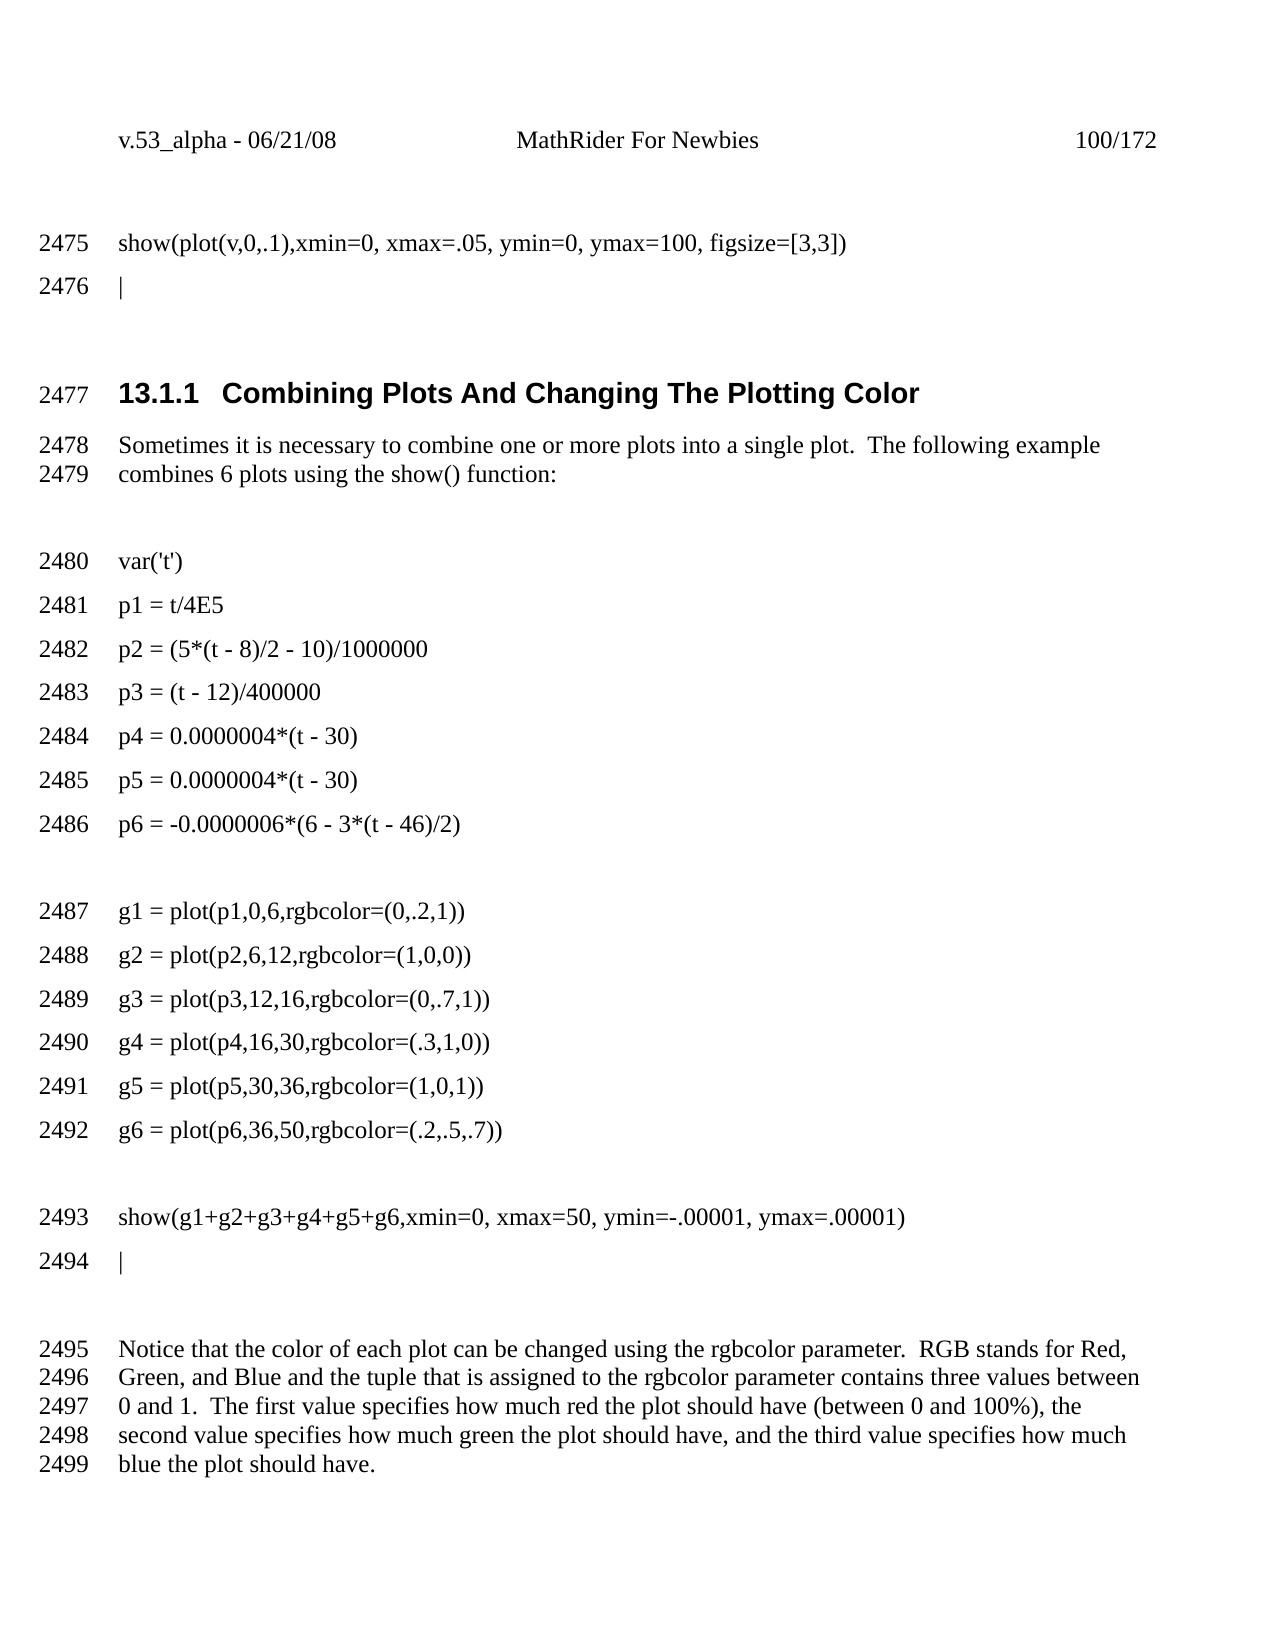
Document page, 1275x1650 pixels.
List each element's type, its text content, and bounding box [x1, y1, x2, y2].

text p6 = -0.0000006*(6 - 3*(t - 46)/2) [118, 809, 1157, 837]
text | [118, 271, 1157, 300]
text g5 = plot(p5,30,36,rgbcolor=(1,0,1)) [118, 1071, 1157, 1100]
text g1 = plot(p1,0,6,rgbcolor=(0,.2,1)) [118, 896, 1157, 925]
text show(plot(v,0,.1),xmin=0, xmax=.05, ymin=0, ymax=100, figsize=[3,3]) [118, 228, 1157, 256]
text p3 = (t - 12)/400000 [118, 677, 1157, 706]
text p2 = (5*(t - 8)/2 - 10)/1000000 [118, 634, 1157, 662]
text p4 = 0.0000004*(t - 30) [118, 721, 1157, 750]
text g2 = plot(p2,6,12,rgbcolor=(1,0,0)) [118, 940, 1157, 969]
text p1 = t/4E5 [118, 590, 1157, 619]
text Notice that the color of each plot can be changed using the rgbcolor parameter. RGB stands for Red, Green, and Blue and the tuple that is assigned to the rgbcolor parameter contains three values between 0 and 1. The first value specifies how much red the plot should have (between 0 and 100%), the second value specifies how much green the plot should have, and the third value specifies how much blue the plot should have. [118, 1334, 1157, 1477]
text | [118, 1246, 1157, 1275]
text p5 = 0.0000004*(t - 30) [118, 765, 1157, 794]
text Sometimes it is necessary to combine one or more plots into a single plot. The following example combines 6 plots using the show() function: [118, 430, 1157, 487]
text var('t') [118, 546, 1157, 575]
subtitle Combining Plots And Changing The Plotting Color [118, 376, 1157, 410]
text g3 = plot(p3,12,16,rgbcolor=(0,.7,1)) [118, 984, 1157, 1012]
text g4 = plot(p4,16,30,rgbcolor=(.3,1,0)) [118, 1027, 1157, 1056]
text show(g1+g2+g3+g4+g5+g6,xmin=0, xmax=50, ymin=-.00001, ymax=.00001) [118, 1202, 1157, 1231]
text g6 = plot(p6,36,50,rgbcolor=(.2,.5,.7)) [118, 1115, 1157, 1144]
